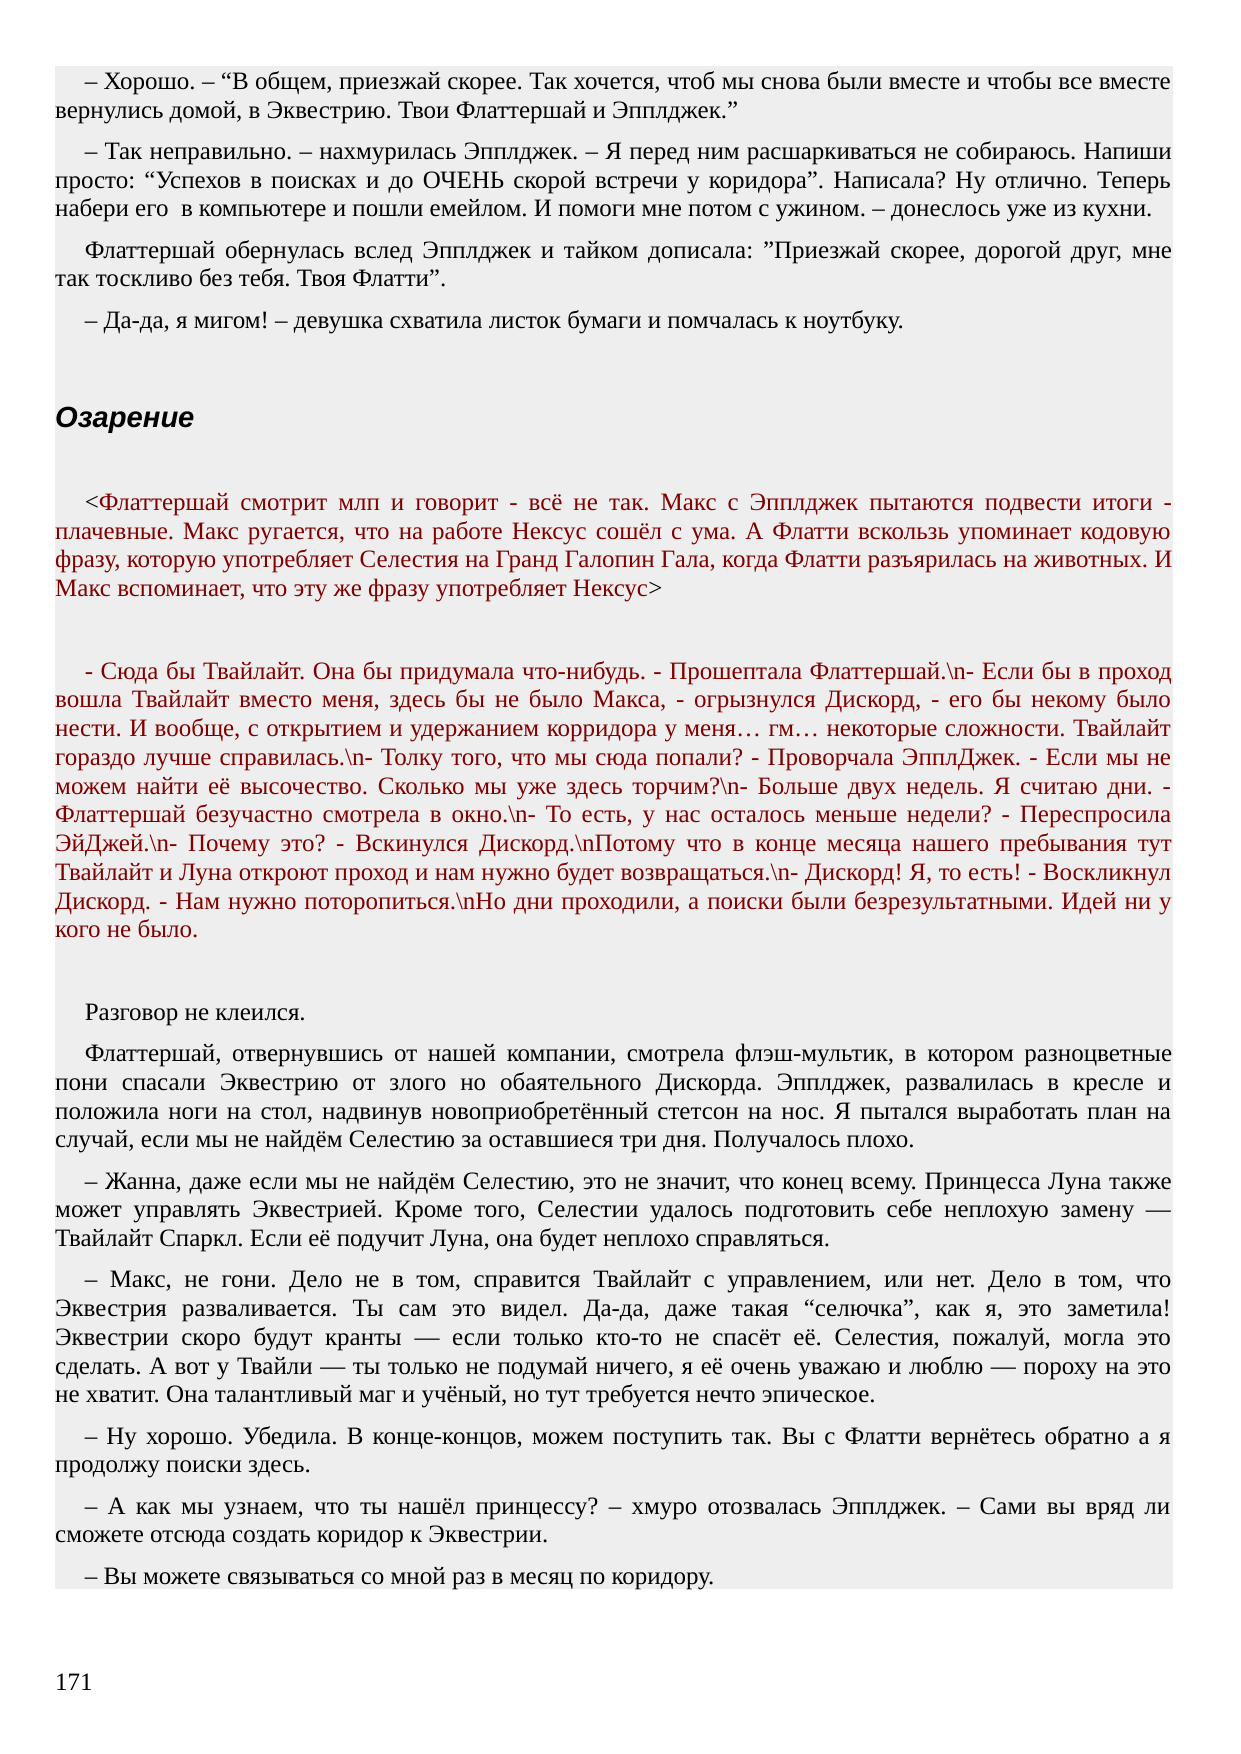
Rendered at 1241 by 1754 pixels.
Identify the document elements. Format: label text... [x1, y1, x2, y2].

text - Сюда бы Твайлайт. Она бы придумала что-нибудь. - Прошептала Флаттершай.\n- Если бы в проход вошла Твайлайт вместо меня, здесь бы не было Макса, - огрызнулся Дискорд, - его бы некому было нести. И вообще, с открытием и удержанием корридора у меня… гм… некоторые сложности. Твайлайт гораздо лучше справилась.\n- Толку того, что мы сюда попали? - Проворчала ЭпплДжек. - Если мы не можем найти её высочество. Сколько мы уже здесь торчим?\n- Больше двух недель. Я считаю дни. - Флаттершай безучастно смотрела в окно.\n- То есть, у нас осталось меньше недели? - Переспросила ЭйДжей.\n- Почему это? - Вскинулся Дискорд.\nПотому что в конце месяца нашего пребывания тут Твайлайт и Луна откроют проход и нам нужно будет возвращаться.\n- Дискорд! Я, то есть! - Воскликнул Дискорд. - Нам нужно поторопиться.\nНо дни проходили, а поиски были безрезультатными. Идей ни у кого не было. [55, 656, 1173, 943]
text <Флаттершай смотрит млп и говорит - всё не так. Макс с Эпплджек пытаются подвести итоги - плачевные. Макс ругается, что на работе Нексус сошёл с ума. А Флатти вскользь упоминает кодовую фразу, которую употребляет Селестия на Гранд Галопин Гала, когда Флатти разъярилась на животных. И Макс вспоминает, что эту же фразу употребляет Нексус> [55, 487, 1173, 602]
text – Макс, не гони. Дело не в том, справится Твайлайт с управлением, или нет. Дело в том, что Эквестрия разваливается. Ты сам это видел. Да-да, даже такая “селючка”, как я, это заметила! Эквестрии скоро будут кранты — если только кто-то не спасёт её. Селестия, пожалуй, могла это сделать. А вот у Твайли — ты только не подумай ничего, я её очень уважаю и люблю — пороху на это не хватит. Она талантливый маг и учёный, но тут требуется нечто эпическое. [55, 1264, 1173, 1408]
text Флаттершай, отвернувшись от нашей компании, смотрела флэш-мультик, в котором разноцветные пони спасали Эквестрию от злого но обаятельного Дискорда. Эпплджек, развалилась в кресле и положила ноги на стол, надвинув новоприобретённый стетсон на нос. Я пытался выработать план на случай, если мы не найдём Селестию за оставшиеся три дня. Получалось плохо. [55, 1038, 1173, 1153]
text – Да-да, я мигом! – девушка схватила листок бумаги и помчалась к ноутбуку. [55, 305, 1173, 333]
text Флаттершай обернулась вслед Эпплджек и тайком дописала: ”Приезжай скорее, дорогой друг, мне так тоскливо без тебя. Твоя Флатти”. [55, 235, 1173, 292]
text – А как мы узнаем, что ты нашёл принцессу? – хмуро отозвалась Эпплджек. – Сами вы вряд ли сможете отсюда создать коридор к Эквестрии. [55, 1491, 1173, 1548]
text – Так неправильно. – нахмурилась Эпплджек. – Я перед ним расшаркиваться не собираюсь. Напиши просто: “Успехов в поисках и до ОЧЕНЬ скорой встречи у коридора”. Написала? Ну отлично. Теперь набери его в компьютере и пошли емейлом. И помоги мне потом с ужином. – донеслось уже из кухни. [55, 136, 1173, 222]
text Разговор не клеился. [55, 997, 1173, 1026]
text – Вы можете связываться со мной раз в месяц по коридору. [55, 1561, 1173, 1589]
text – Хорошо. – “В общем, приезжай скорее. Так хочется, чтоб мы снова были вместе и чтобы все вместе вернулись домой, в Эквестрию. Твои Флаттершай и Эпплджек.” [55, 66, 1173, 123]
text – Ну хорошо. Убедила. В конце-концов, можем поступить так. Вы с Флатти вернётесь обратно а я продолжу поиски здесь. [55, 1421, 1173, 1478]
text – Жанна, даже если мы не найдём Селестию, это не значит, что конец всему. Принцесса Луна также может управлять Эквестрией. Кроме того, Селестии удалось подготовить себе неплохую замену — Твайлайт Спаркл. Если её подучит Луна, она будет неплохо справляться. [55, 1166, 1173, 1252]
subtitle Озарение [55, 400, 1173, 433]
